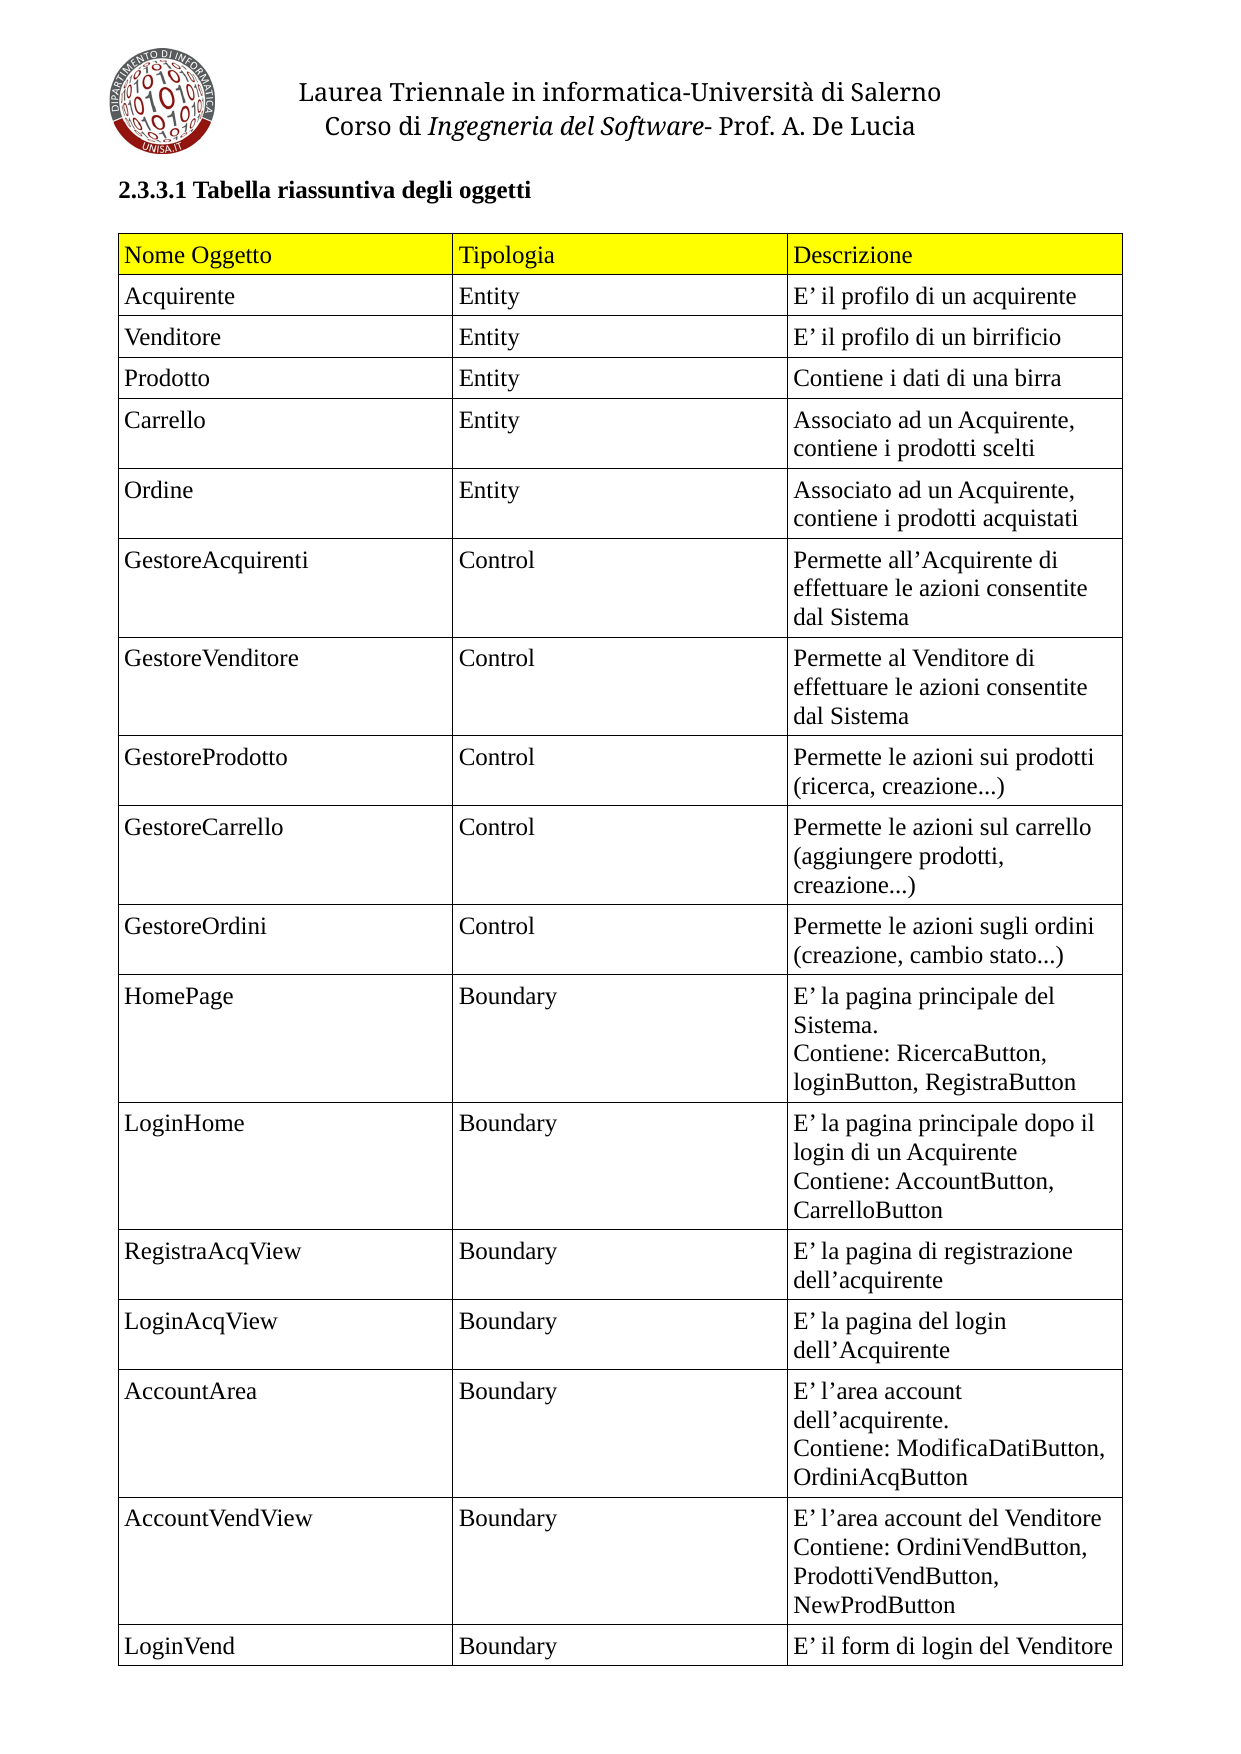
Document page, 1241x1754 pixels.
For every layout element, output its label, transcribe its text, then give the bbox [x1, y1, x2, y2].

table_cell LoginVend [119, 1625, 452, 1665]
table_cell Control [453, 638, 787, 735]
table_header Descrizione [788, 234, 1122, 274]
table_cell Control [453, 736, 787, 805]
table_cell GestoreAcquirenti [119, 539, 452, 637]
table_cell Entity [453, 399, 787, 468]
table_cell LoginAcqView [119, 1300, 452, 1369]
table_cell GestoreOrdini [119, 905, 452, 974]
table_cell Acquirente [119, 275, 452, 315]
table_cell Boundary [453, 1230, 787, 1299]
table_cell Boundary [453, 1625, 787, 1665]
picture [109, 48, 215, 154]
table_cell Contiene i dati di una birra [788, 358, 1122, 398]
table_cell Boundary [453, 1103, 787, 1229]
table_cell E’ il profilo di un acquirente [788, 275, 1122, 315]
table_cell GestoreCarrello [119, 806, 452, 904]
table_cell Control [453, 806, 787, 904]
table_cell Entity [453, 275, 787, 315]
table_cell Boundary [453, 1300, 787, 1369]
table_cell Control [453, 539, 787, 637]
table_cell Permette le azioni sugli ordini (creazione, cambio stato...) [788, 905, 1122, 974]
table_cell Venditore [119, 316, 452, 357]
table_cell Entity [453, 469, 787, 538]
table_cell E’ l’area account del Venditore Contiene: OrdiniVendButton, ProdottiVendButton, NewProdButton [788, 1498, 1122, 1624]
table_cell E’ la pagina di registrazione dell’acquirente [788, 1230, 1122, 1299]
table_cell Permette al Venditore di effettuare le azioni consentite dal Sistema [788, 638, 1122, 735]
table_header Nome Oggetto [119, 234, 452, 274]
text 2.3.3.1 Tabella riassuntiva degli oggetti [118, 175, 1122, 204]
table_cell E’ il form di login del Venditore [788, 1625, 1122, 1665]
table_cell E’ il profilo di un birrificio [788, 316, 1122, 357]
table_cell Prodotto [119, 358, 452, 398]
table_cell HomePage [119, 975, 452, 1102]
table_cell RegistraAcqView [119, 1230, 452, 1299]
table_cell Boundary [453, 975, 787, 1102]
table_cell Ordine [119, 469, 452, 538]
table_cell Entity [453, 358, 787, 398]
table_cell AccountVendView [119, 1498, 452, 1624]
table_cell Associato ad un Acquirente, contiene i prodotti acquistati [788, 469, 1122, 538]
table_cell E’ la pagina principale del Sistema. Contiene: RicercaButton, loginButton, RegistraButton [788, 975, 1122, 1102]
table_cell Permette le azioni sul carrello (aggiungere prodotti, creazione...) [788, 806, 1122, 904]
table_cell Boundary [453, 1370, 787, 1497]
table_cell Carrello [119, 399, 452, 468]
table_cell GestoreProdotto [119, 736, 452, 805]
table_cell LoginHome [119, 1103, 452, 1229]
table_cell Entity [453, 316, 787, 357]
table_cell Control [453, 905, 787, 974]
table_cell AccountArea [119, 1370, 452, 1497]
table_cell E’ la pagina del login dell’Acquirente [788, 1300, 1122, 1369]
table_cell Permette all’Acquirente di effettuare le azioni consentite dal Sistema [788, 539, 1122, 637]
table_header Tipologia [453, 234, 787, 274]
table_cell E’ la pagina principale dopo il login di un Acquirente Contiene: AccountButton, CarrelloButton [788, 1103, 1122, 1229]
table_cell Boundary [453, 1498, 787, 1624]
table_cell Permette le azioni sui prodotti (ricerca, creazione...) [788, 736, 1122, 805]
table_cell GestoreVenditore [119, 638, 452, 735]
table_cell Associato ad un Acquirente, contiene i prodotti scelti [788, 399, 1122, 468]
table_cell E’ l’area account dell’acquirente. Contiene: ModificaDatiButton, OrdiniAcqButton [788, 1370, 1122, 1497]
